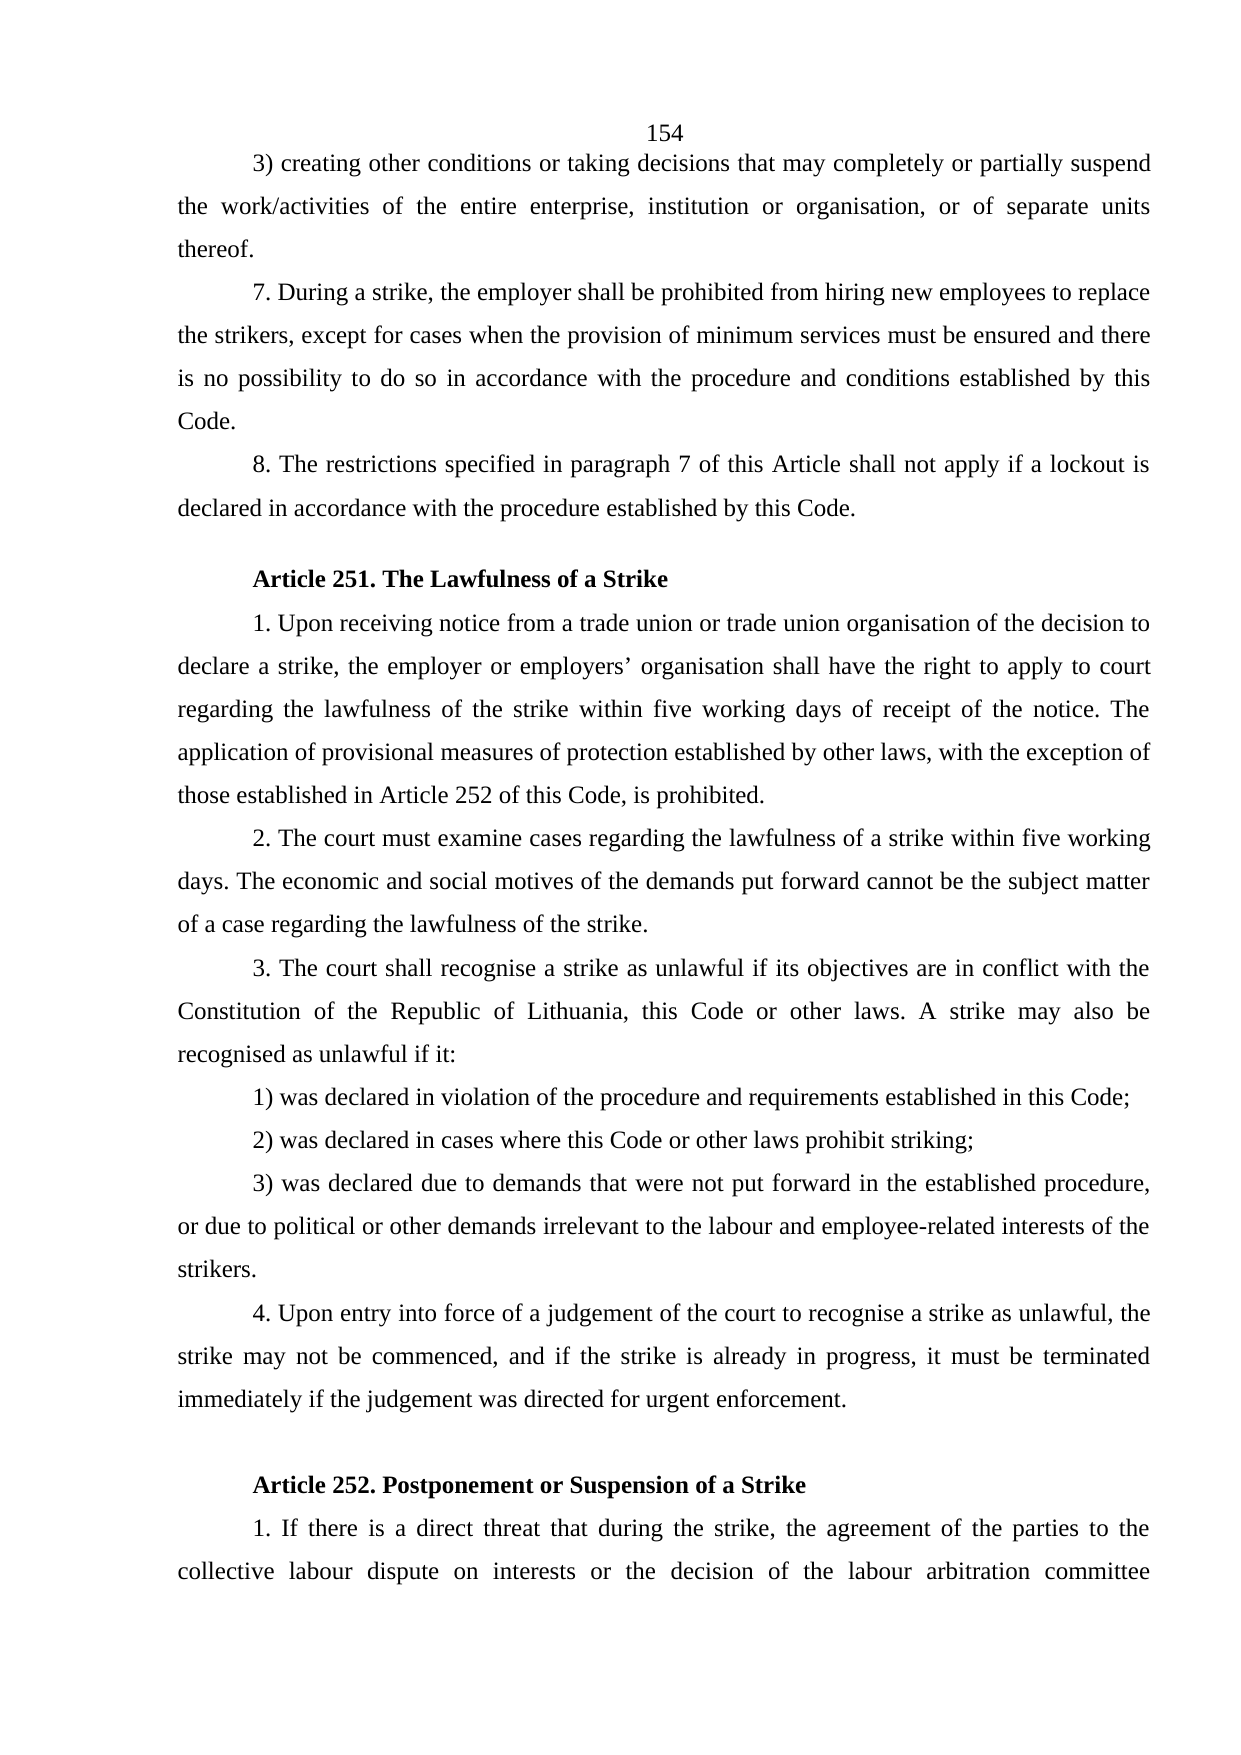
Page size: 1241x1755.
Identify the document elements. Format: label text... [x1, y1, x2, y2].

text 3. The court shall recognise a strike as unlawful if its objectives are in conflict with the Constitution of the Republic of Lithuania, this Code or other laws. A strike may also be recognised as unlawful if it: [177, 953, 1152, 1068]
text Article 252. Postponement or Suspension of a Strike [177, 1470, 1152, 1499]
text 2. The court must examine cases regarding the lawfulness of a strike within five working days. The economic and social motives of the demands put forward cannot be the subject matter of a case regarding the lawfulness of the strike. [177, 823, 1152, 938]
text 2) was declared in cases where this Code or other laws prohibit striking; [177, 1125, 1152, 1154]
text 3) creating other conditions or taking decisions that may completely or partially suspend the work/activities of the entire enterprise, institution or organisation, or of separate units thereof. [177, 148, 1152, 263]
text 4. Upon entry into force of a judgement of the court to recognise a strike as unlawful, the strike may not be commenced, and if the strike is already in progress, it must be terminated immediately if the judgement was directed for urgent enforcement. [177, 1298, 1152, 1413]
text 3) was declared due to demands that were not put forward in the established procedure, or due to political or other demands irrelevant to the labour and employee-related interests of the strikers. [177, 1168, 1152, 1283]
text 1. Upon receiving notice from a trade union or trade union organisation of the decision to declare a strike, the employer or employers’ organisation shall have the right to apply to court regarding the lawfulness of the strike within five working days of receipt of the notice. The application of provisional measures of protection established by other laws, with the exception of those established in Article 252 of this Code, is prohibited. [177, 608, 1152, 809]
text 1) was declared in violation of the procedure and requirements established in this Code; [177, 1082, 1152, 1111]
text 7. During a strike, the employer shall be prohibited from hiring new employees to replace the strikers, except for cases when the provision of minimum services must be ensured and there is no possibility to do so in accordance with the procedure and conditions established by this Code. [177, 277, 1152, 435]
text 1. If there is a direct threat that during the strike, the agreement of the parties to the collective labour dispute on interests or the decision of the labour arbitration committee [177, 1513, 1152, 1585]
text 8. The restrictions specified in paragraph 7 of this Article shall not apply if a lockout is declared in accordance with the procedure established by this Code. [177, 449, 1152, 521]
text Article 251. The Lawfulness of a Strike [177, 564, 1152, 593]
